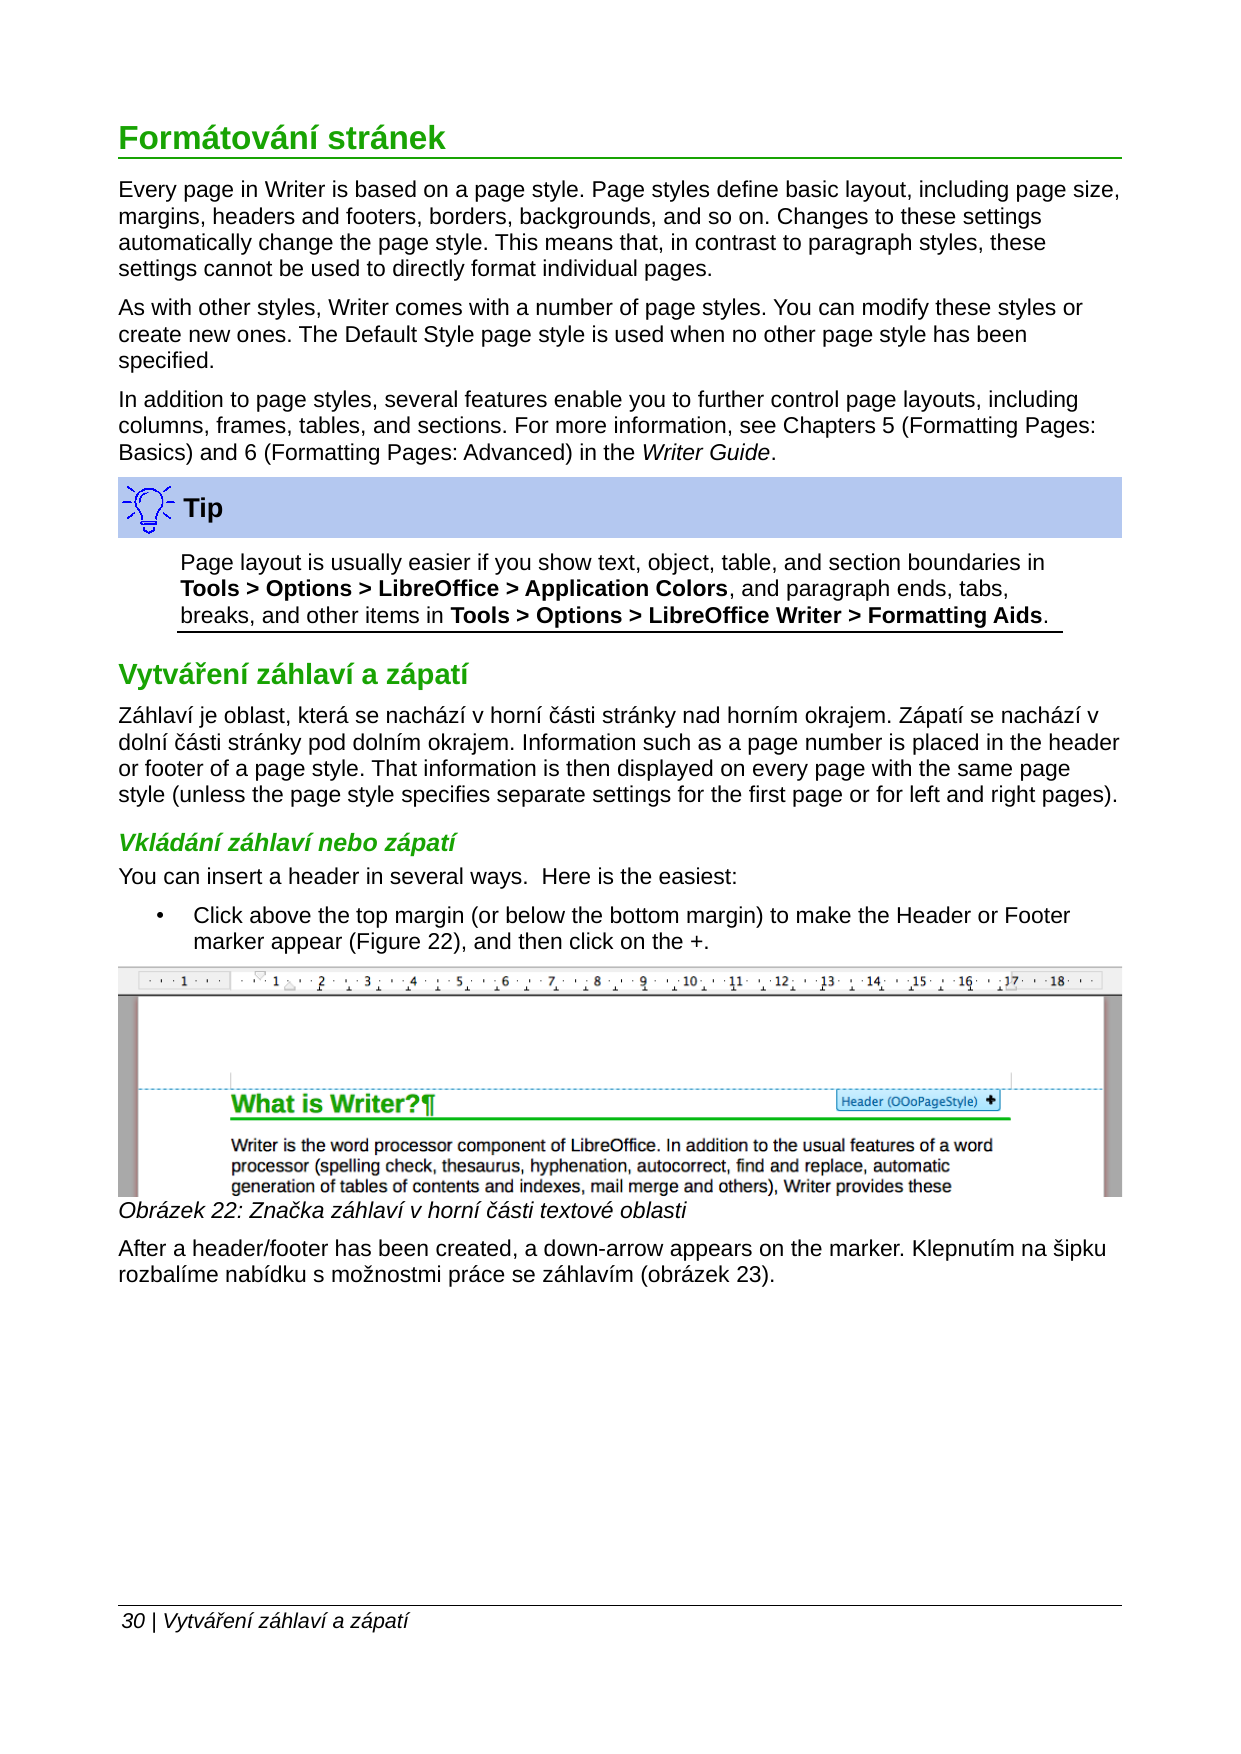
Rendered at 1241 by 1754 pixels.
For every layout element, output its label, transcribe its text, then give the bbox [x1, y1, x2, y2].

picture [118, 966, 1123, 1197]
subtitle Vytváření záhlaví a zápatí [118, 657, 1122, 690]
text Obrázek 22: Značka záhlaví v horní části textové oblasti [118, 1197, 1122, 1223]
text As with other styles, Writer comes with a number of page styles. You can modify these styles or create new ones. The Default Style page style is used when no other page style has been specified. [118, 294, 1122, 373]
picture [119, 478, 179, 538]
text Page layout is usually easier if you show text, object, table, and section boundaries in Tools > Options > LibreOffice > Application Colors, and paragraph ends, tabs, breaks, and other items in Tools > Options > LibreOffice Writer > Formatting Aids. [177, 546, 1063, 631]
subtitle Tip [118, 477, 1122, 538]
text In addition to page styles, several features enable you to further control page layouts, including columns, frames, tables, and sections. For more information, see Chapters 5 (Formatting Pages: Basics) and 6 (Formatting Pages: Advanced) in the Writer Guide. [118, 386, 1122, 465]
text Every page in Writer is based on a page style. Page styles define basic layout, including page size, margins, headers and footers, borders, backgrounds, and so on. Changes to these settings automatically change the page style. This means that, in contrast to paragraph styles, these settings cannot be used to directly format individual pages. [118, 176, 1122, 282]
text You can insert a header in several ways. Here is the easiest: [118, 863, 1122, 889]
text After a header/footer has been created, a down-arrow appears on the marker. Klepnutím na šipku rozbalíme nabídku s možnostmi práce se záhlavím (obrázek 23). [118, 1235, 1122, 1288]
subtitle Formátování stránek [118, 118, 1122, 157]
subtitle Vkládání záhlaví nebo zápatí [118, 828, 1122, 857]
list Click above the top margin (or below the bottom margin) to make the Header or Footer marker appear (Figure 22), and then click on the +. [156, 902, 1122, 954]
text Záhlaví je oblast, která se nachází v horní části stránky nad horním okrajem. Zápatí se nachází v dolní části stránky pod dolním okrajem. Information such as a page number is placed in the header or footer of a page style. That information is then displayed on every page with the same page style (unless the page style specifies separate settings for the first page or for left and right pages). [118, 702, 1122, 808]
